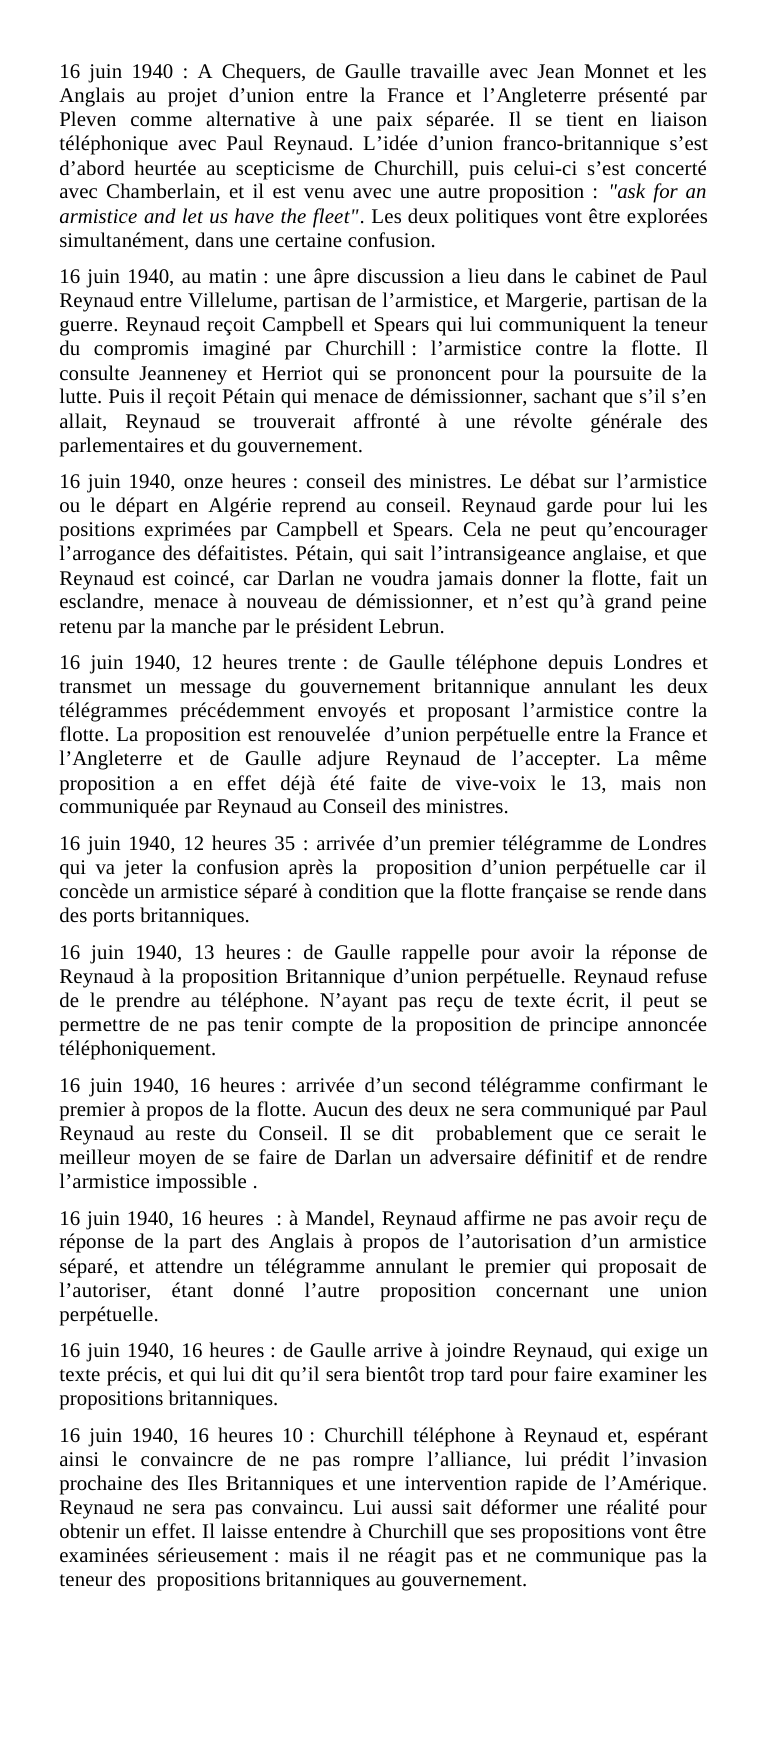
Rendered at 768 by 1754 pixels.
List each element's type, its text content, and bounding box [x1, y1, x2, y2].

text 16 juin 1940, 16 heures : arrivée d’un second télégramme confirmant le premier à propos de la flotte. Aucun des deux ne sera communiqué par Paul Reynaud au reste du Conseil. Il se dit probablement que ce serait le meilleur moyen de se faire de Darlan un adversaire définitif et de rendre l’armistice impossible . [59, 1072, 709, 1193]
text 16 juin 1940, 13 heures : de Gaulle rappelle pour avoir la réponse de Reynaud à la proposition Britannique d’union perpétuelle. Reynaud refuse de le prendre au téléphone. N’ayant pas reçu de texte écrit, il peut se permettre de ne pas tenir compte de la proposition de principe annoncée téléphoniquement. [59, 940, 709, 1060]
text 16 juin 1940 : A Chequers, de Gaulle travaille avec Jean Monnet et les Anglais au projet d’union entre la France et l’Angleterre présenté par Pleven comme alternative à une paix séparée. Il se tient en liaison téléphonique avec Paul Reynaud. L’idée d’union franco-britannique s’est d’abord heurtée au scepticisme de Churchill, puis celui-ci s’est concerté avec Chamberlain, et il est venu avec une autre proposition : "ask for an armistice and let us have the fleet". Les deux politiques vont être explorées simultanément, dans une certaine confusion. [59, 59, 709, 252]
text 16 juin 1940, 12 heures 35 : arrivée d’un premier télégramme de Londres qui va jeter la confusion après la proposition d’union perpétuelle car il concède un armistice séparé à condition que la flotte française se rende dans des ports britanniques. [59, 831, 709, 927]
text 16 juin 1940, 12 heures trente : de Gaulle téléphone depuis Londres et transmet un message du gouvernement britannique annulant les deux télégrammes précédemment envoyés et proposant l’armistice contre la flotte. La proposition est renouvelée d’union perpétuelle entre la France et l’Angleterre et de Gaulle adjure Reynaud de l’accepter. La même proposition a en effet déjà été faite de vive-voix le 13, mais non communiquée par Reynaud au Conseil des ministres. [59, 650, 709, 818]
text 16 juin 1940, 16 heures 10 : Churchill téléphone à Reynaud et, espérant ainsi le convaincre de ne pas rompre l’alliance, lui prédit l’invasion prochaine des Iles Britanniques et une intervention rapide de l’Amérique. Reynaud ne sera pas convaincu. Lui aussi sait déformer une réalité pour obtenir un effet. Il laisse entendre à Churchill que ses propositions vont être examinées sérieusement : mais il ne réagit pas et ne communique pas la teneur des propositions britanniques au gouvernement. [59, 1423, 709, 1591]
text 16 juin 1940, onze heures : conseil des ministres. Le débat sur l’armistice ou le départ en Algérie reprend au conseil. Reynaud garde pour lui les positions exprimées par Campbell et Spears. Cela ne peut qu’encourager l’arrogance des défaitistes. Pétain, qui sait l’intransigeance anglaise, et que Reynaud est coincé, car Darlan ne voudra jamais donner la flotte, fait un esclandre, menace à nouveau de démissionner, et n’est qu’à grand peine retenu par la manche par le président Lebrun. [59, 469, 709, 637]
text 16 juin 1940, au matin : une âpre discussion a lieu dans le cabinet de Paul Reynaud entre Villelume, partisan de l’armistice, et Margerie, partisan de la guerre. Reynaud reçoit Campbell et Spears qui lui communiquent la teneur du compromis imaginé par Churchill : l’armistice contre la flotte. Il consulte Jeanneney et Herriot qui se prononcent pour la poursuite de la lutte. Puis il reçoit Pétain qui menace de démissionner, sachant que s’il s’en allait, Reynaud se trouverait affronté à une révolte générale des parlementaires et du gouvernement. [59, 264, 709, 457]
text 16 juin 1940, 16 heures : à Mandel, Reynaud affirme ne pas avoir reçu de réponse de la part des Anglais à propos de l’autorisation d’un armistice séparé, et attendre un télégramme annulant le premier qui proposait de l’autoriser, étant donné l’autre proposition concernant une union perpétuelle. [59, 1205, 709, 1326]
text 16 juin 1940, 16 heures : de Gaulle arrive à joindre Reynaud, qui exige un texte précis, et qui lui dit qu’il sera bientôt trop tard pour faire examiner les propositions britanniques. [59, 1338, 709, 1410]
